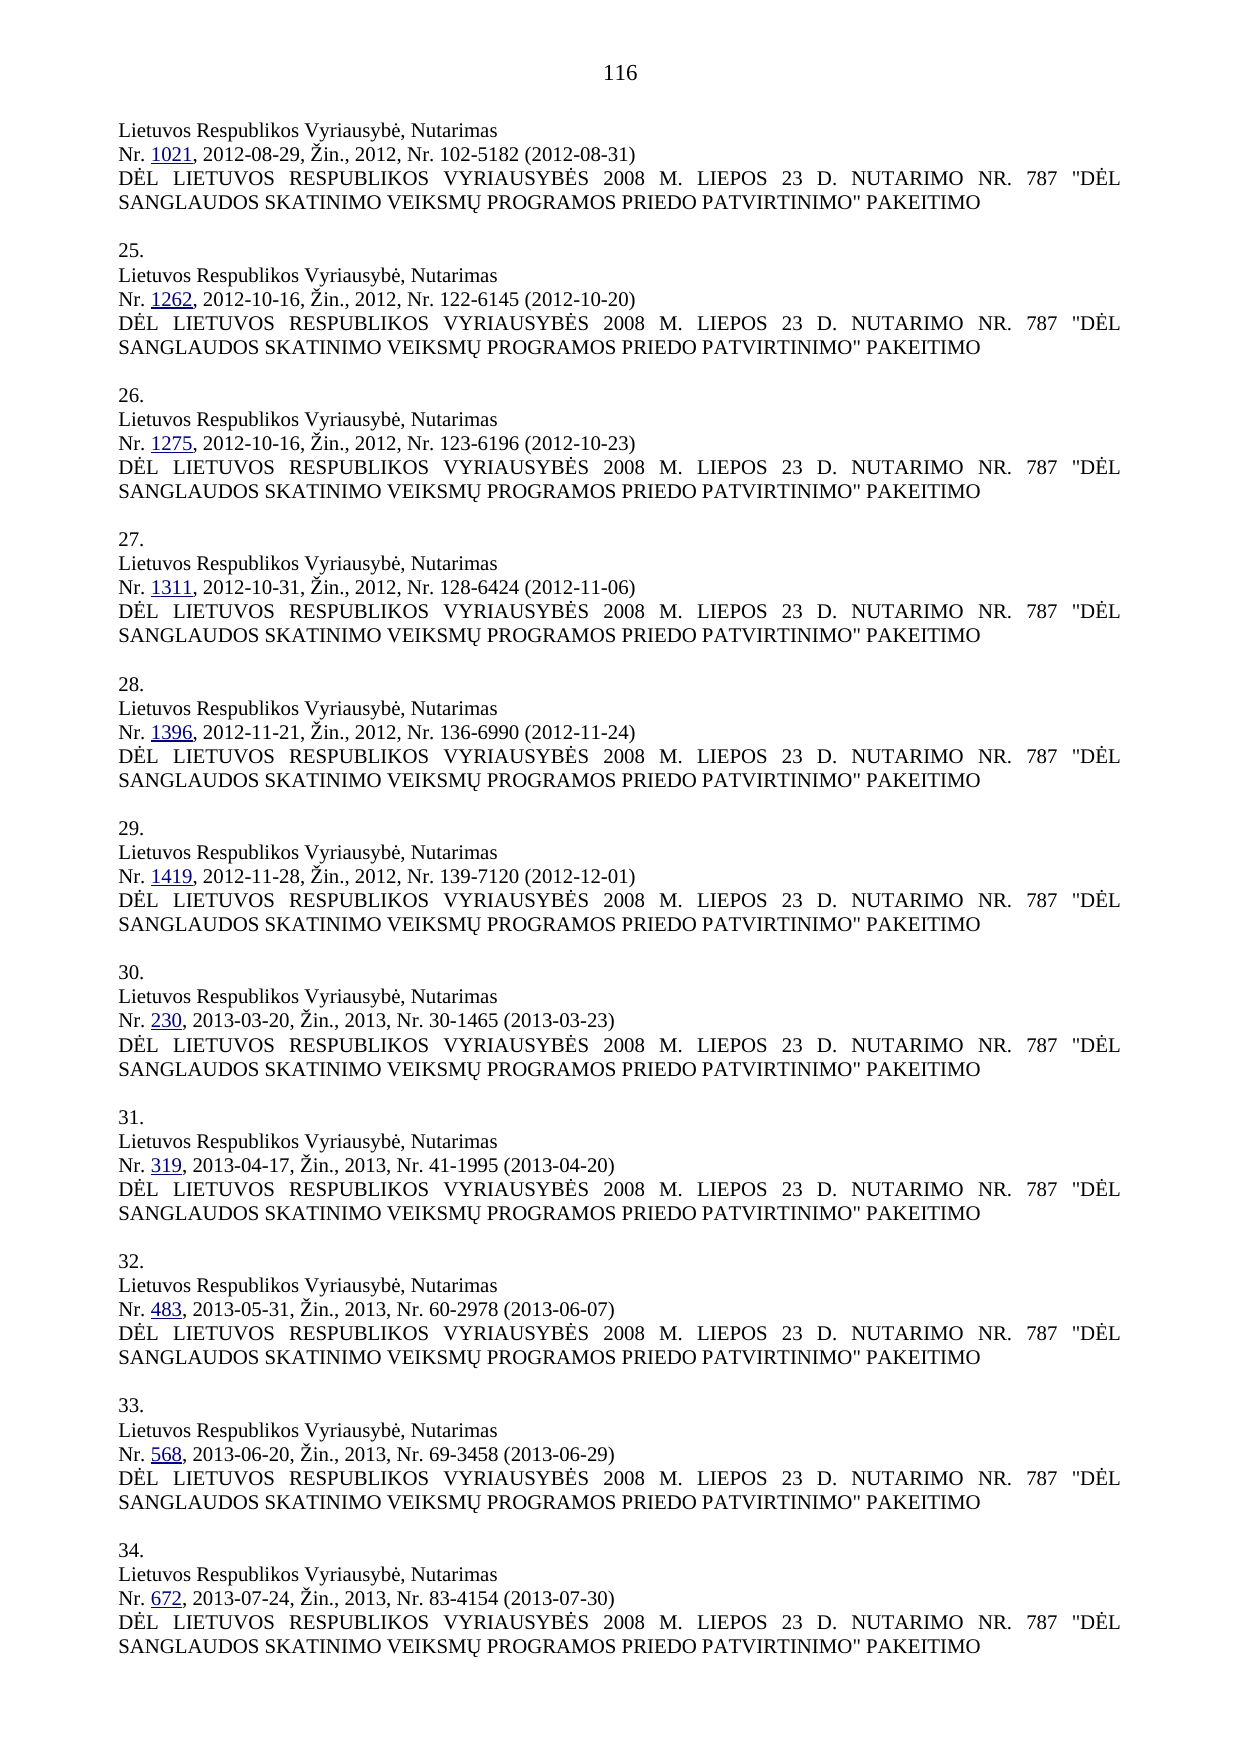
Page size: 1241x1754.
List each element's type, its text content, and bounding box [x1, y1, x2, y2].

text 27. [118, 527, 1122, 551]
text DĖL LIETUVOS RESPUBLIKOS VYRIAUSYBĖS 2008 M. LIEPOS 23 D. NUTARIMO NR. 787 "DĖL SANGLAUDOS SKATINIMO VEIKSMŲ PROGRAMOS PRIEDO PATVIRTINIMO" PAKEITIMO [118, 888, 1122, 936]
text Lietuvos Respublikos Vyriausybė, Nutarimas [118, 1562, 1122, 1586]
text Lietuvos Respublikos Vyriausybė, Nutarimas [118, 1129, 1122, 1153]
text DĖL LIETUVOS RESPUBLIKOS VYRIAUSYBĖS 2008 M. LIEPOS 23 D. NUTARIMO NR. 787 "DĖL SANGLAUDOS SKATINIMO VEIKSMŲ PROGRAMOS PRIEDO PATVIRTINIMO" PAKEITIMO [118, 1321, 1122, 1369]
text 31. [118, 1105, 1122, 1129]
text Lietuvos Respublikos Vyriausybė, Nutarimas [118, 551, 1122, 575]
text Nr. 672, 2013-07-24, Žin., 2013, Nr. 83-4154 (2013-07-30) [118, 1586, 1122, 1610]
text Nr. 1419, 2012-11-28, Žin., 2012, Nr. 139-7120 (2012-12-01) [118, 864, 1122, 888]
text 29. [118, 816, 1122, 840]
text Nr. 1262, 2012-10-16, Žin., 2012, Nr. 122-6145 (2012-10-20) [118, 287, 1122, 311]
text Lietuvos Respublikos Vyriausybė, Nutarimas [118, 840, 1122, 864]
text Lietuvos Respublikos Vyriausybė, Nutarimas [118, 1273, 1122, 1297]
text DĖL LIETUVOS RESPUBLIKOS VYRIAUSYBĖS 2008 M. LIEPOS 23 D. NUTARIMO NR. 787 "DĖL SANGLAUDOS SKATINIMO VEIKSMŲ PROGRAMOS PRIEDO PATVIRTINIMO" PAKEITIMO [118, 1032, 1122, 1081]
text Lietuvos Respublikos Vyriausybė, Nutarimas [118, 118, 1122, 142]
text Nr. 1311, 2012-10-31, Žin., 2012, Nr. 128-6424 (2012-11-06) [118, 575, 1122, 599]
text DĖL LIETUVOS RESPUBLIKOS VYRIAUSYBĖS 2008 M. LIEPOS 23 D. NUTARIMO NR. 787 "DĖL SANGLAUDOS SKATINIMO VEIKSMŲ PROGRAMOS PRIEDO PATVIRTINIMO" PAKEITIMO [118, 599, 1122, 647]
text Lietuvos Respublikos Vyriausybė, Nutarimas [118, 407, 1122, 431]
text DĖL LIETUVOS RESPUBLIKOS VYRIAUSYBĖS 2008 M. LIEPOS 23 D. NUTARIMO NR. 787 "DĖL SANGLAUDOS SKATINIMO VEIKSMŲ PROGRAMOS PRIEDO PATVIRTINIMO" PAKEITIMO [118, 455, 1122, 503]
text Lietuvos Respublikos Vyriausybė, Nutarimas [118, 262, 1122, 287]
text Nr. 1275, 2012-10-16, Žin., 2012, Nr. 123-6196 (2012-10-23) [118, 431, 1122, 455]
text DĖL LIETUVOS RESPUBLIKOS VYRIAUSYBĖS 2008 M. LIEPOS 23 D. NUTARIMO NR. 787 "DĖL SANGLAUDOS SKATINIMO VEIKSMŲ PROGRAMOS PRIEDO PATVIRTINIMO" PAKEITIMO [118, 166, 1122, 214]
text Lietuvos Respublikos Vyriausybė, Nutarimas [118, 1417, 1122, 1442]
text Lietuvos Respublikos Vyriausybė, Nutarimas [118, 984, 1122, 1008]
text 32. [118, 1249, 1122, 1273]
text Nr. 230, 2013-03-20, Žin., 2013, Nr. 30-1465 (2013-03-23) [118, 1008, 1122, 1032]
text 34. [118, 1538, 1122, 1562]
text Nr. 1021, 2012-08-29, Žin., 2012, Nr. 102-5182 (2012-08-31) [118, 142, 1122, 166]
text DĖL LIETUVOS RESPUBLIKOS VYRIAUSYBĖS 2008 M. LIEPOS 23 D. NUTARIMO NR. 787 "DĖL SANGLAUDOS SKATINIMO VEIKSMŲ PROGRAMOS PRIEDO PATVIRTINIMO" PAKEITIMO [118, 311, 1122, 359]
text Lietuvos Respublikos Vyriausybė, Nutarimas [118, 696, 1122, 720]
text 26. [118, 383, 1122, 407]
text DĖL LIETUVOS RESPUBLIKOS VYRIAUSYBĖS 2008 M. LIEPOS 23 D. NUTARIMO NR. 787 "DĖL SANGLAUDOS SKATINIMO VEIKSMŲ PROGRAMOS PRIEDO PATVIRTINIMO" PAKEITIMO [118, 1610, 1122, 1658]
text Nr. 568, 2013-06-20, Žin., 2013, Nr. 69-3458 (2013-06-29) [118, 1442, 1122, 1466]
text Nr. 1396, 2012-11-21, Žin., 2012, Nr. 136-6990 (2012-11-24) [118, 720, 1122, 744]
text 25. [118, 238, 1122, 262]
text Nr. 483, 2013-05-31, Žin., 2013, Nr. 60-2978 (2013-06-07) [118, 1297, 1122, 1321]
text 33. [118, 1393, 1122, 1417]
text DĖL LIETUVOS RESPUBLIKOS VYRIAUSYBĖS 2008 M. LIEPOS 23 D. NUTARIMO NR. 787 "DĖL SANGLAUDOS SKATINIMO VEIKSMŲ PROGRAMOS PRIEDO PATVIRTINIMO" PAKEITIMO [118, 744, 1122, 792]
text 30. [118, 960, 1122, 984]
text 28. [118, 672, 1122, 696]
text DĖL LIETUVOS RESPUBLIKOS VYRIAUSYBĖS 2008 M. LIEPOS 23 D. NUTARIMO NR. 787 "DĖL SANGLAUDOS SKATINIMO VEIKSMŲ PROGRAMOS PRIEDO PATVIRTINIMO" PAKEITIMO [118, 1177, 1122, 1225]
text Nr. 319, 2013-04-17, Žin., 2013, Nr. 41-1995 (2013-04-20) [118, 1153, 1122, 1177]
text DĖL LIETUVOS RESPUBLIKOS VYRIAUSYBĖS 2008 M. LIEPOS 23 D. NUTARIMO NR. 787 "DĖL SANGLAUDOS SKATINIMO VEIKSMŲ PROGRAMOS PRIEDO PATVIRTINIMO" PAKEITIMO [118, 1466, 1122, 1514]
